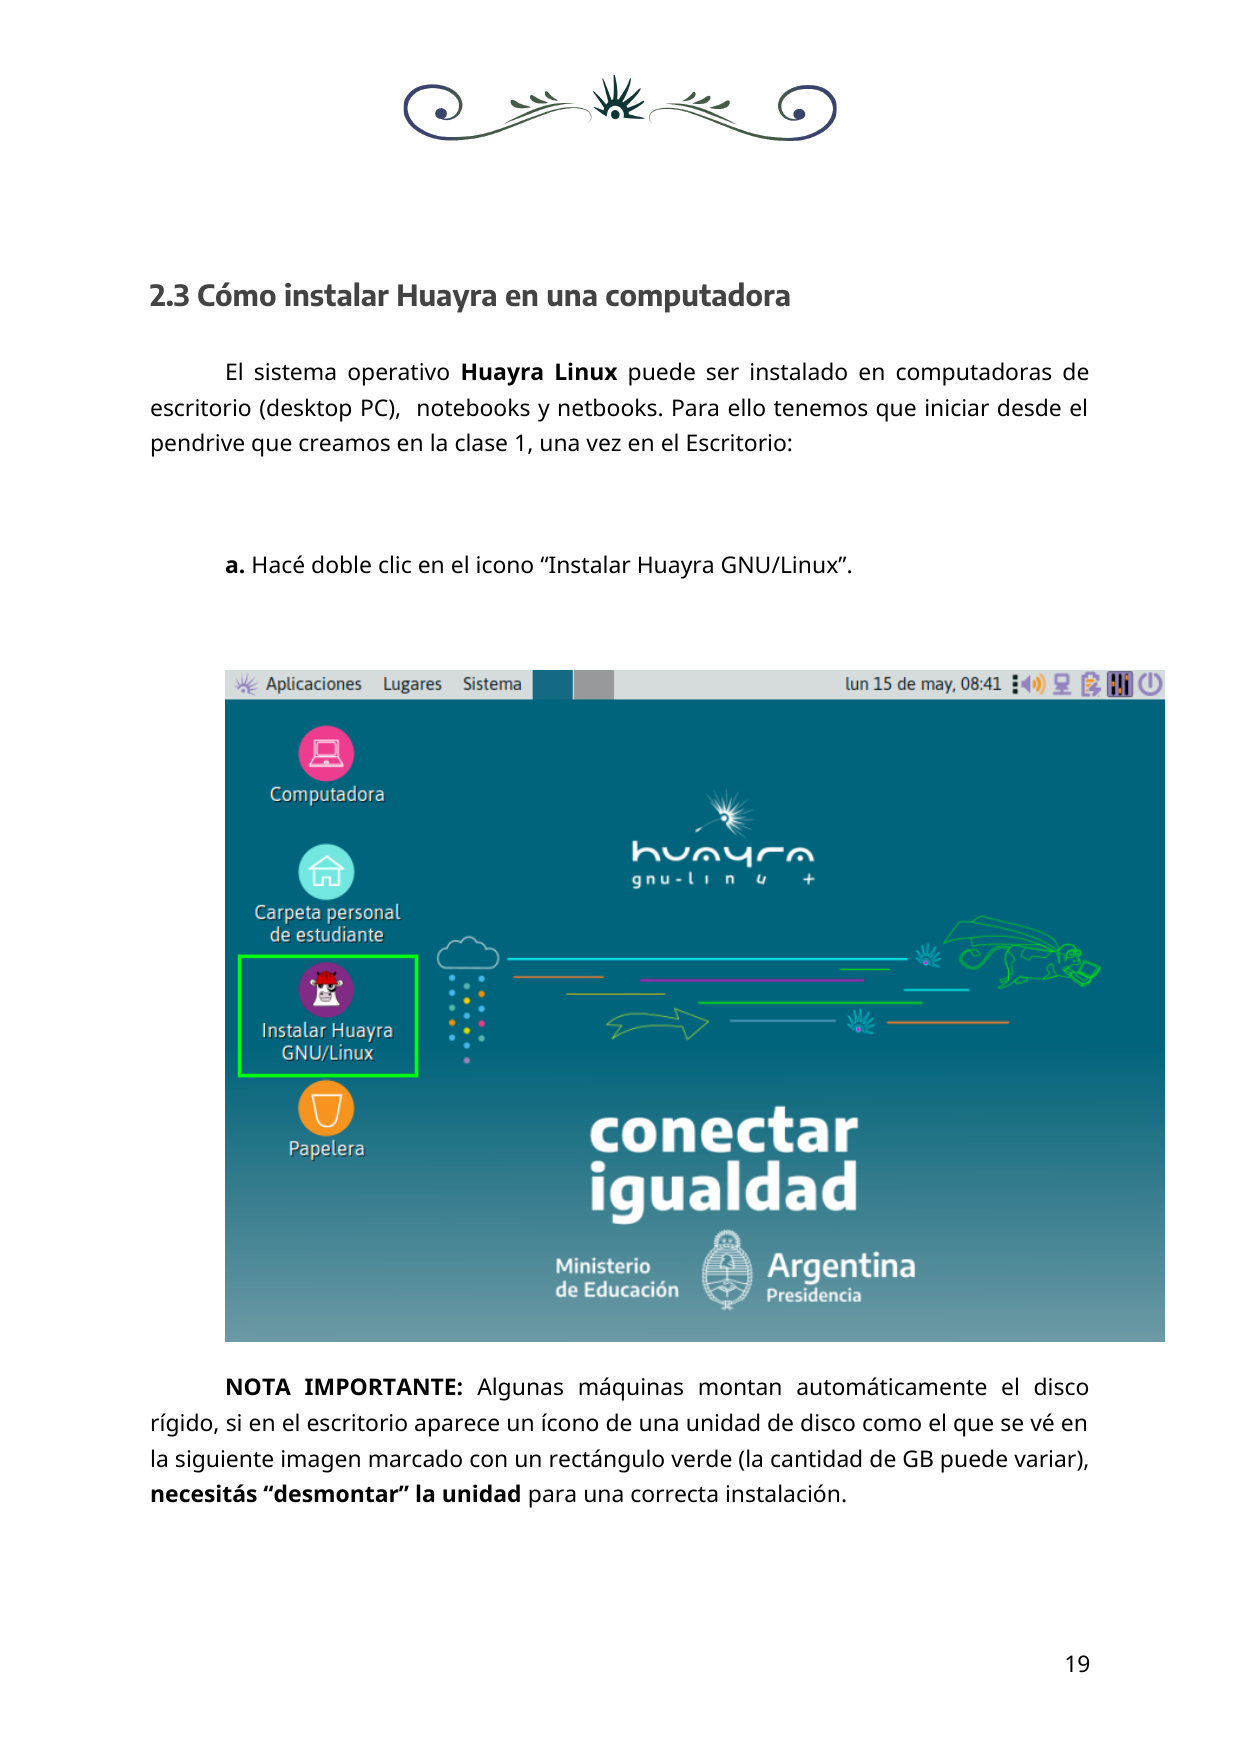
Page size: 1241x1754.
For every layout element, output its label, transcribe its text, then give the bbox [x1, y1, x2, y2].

text El sistema operativo Huayra Linux puede ser instalado en computadoras de escritorio (desktop PC), notebooks y netbooks. Para ello tenemos que iniciar desde el pendrive que creamos en la clase 1, una vez en el Escritorio: [150, 356, 1090, 459]
picture [757, 847, 783, 861]
picture [697, 1001, 923, 1005]
picture [606, 1013, 684, 1039]
picture [689, 872, 693, 884]
picture [364, 904, 400, 920]
picture [632, 841, 660, 862]
picture [787, 848, 814, 862]
picture [724, 847, 752, 868]
picture [437, 951, 497, 969]
picture [458, 936, 481, 943]
picture [308, 931, 314, 942]
picture [711, 798, 750, 833]
picture [917, 944, 940, 967]
picture [271, 787, 281, 802]
picture [359, 931, 367, 941]
picture [286, 909, 304, 923]
picture [299, 726, 354, 782]
picture [661, 876, 669, 884]
picture [848, 1009, 874, 1034]
picture [726, 876, 734, 883]
picture [328, 909, 354, 924]
picture [1007, 929, 1026, 935]
picture [943, 915, 1101, 989]
picture [268, 909, 276, 920]
subtitle 2.3 Cómo instalar Huayra en una computadora [150, 221, 1090, 312]
picture [479, 1020, 485, 1027]
picture [307, 907, 311, 920]
picture [647, 876, 655, 884]
picture [297, 931, 306, 942]
picture [403, 75, 837, 141]
picture [344, 931, 356, 942]
picture [1010, 923, 1031, 929]
picture [283, 791, 307, 801]
picture [632, 876, 641, 889]
picture [464, 1027, 471, 1034]
picture [376, 791, 384, 801]
picture [310, 791, 329, 805]
picture [271, 927, 290, 942]
picture [332, 787, 374, 802]
picture [256, 905, 265, 920]
picture [757, 875, 766, 884]
picture [225, 670, 1166, 699]
picture [375, 931, 383, 942]
picture [673, 1008, 698, 1020]
text a. Hacé doble clic en el icono “Instalar Huayra GNU/Linux”. [150, 549, 1090, 580]
picture [299, 844, 354, 900]
picture [684, 1018, 709, 1040]
picture [448, 1019, 456, 1026]
picture [478, 990, 485, 998]
picture [804, 874, 814, 884]
picture [225, 955, 1166, 1342]
picture [313, 909, 320, 920]
picture [662, 847, 690, 861]
text NOTA IMPORTANTE: Algunas máquinas montan automáticamente el disco rígido, si en el escritorio aparece un ícono de una unidad de disco como el que se vé en la siguiente imagen marcado con un rectángulo verde (la cantidad de GB puede variar), necesitás “desmontar” la unidad para una correcta instalación. [150, 1371, 1090, 1510]
picture [316, 927, 341, 942]
picture [370, 929, 374, 942]
picture [356, 909, 362, 920]
picture [979, 923, 1006, 929]
picture [464, 997, 471, 1005]
picture [986, 917, 1009, 923]
picture [693, 847, 720, 861]
